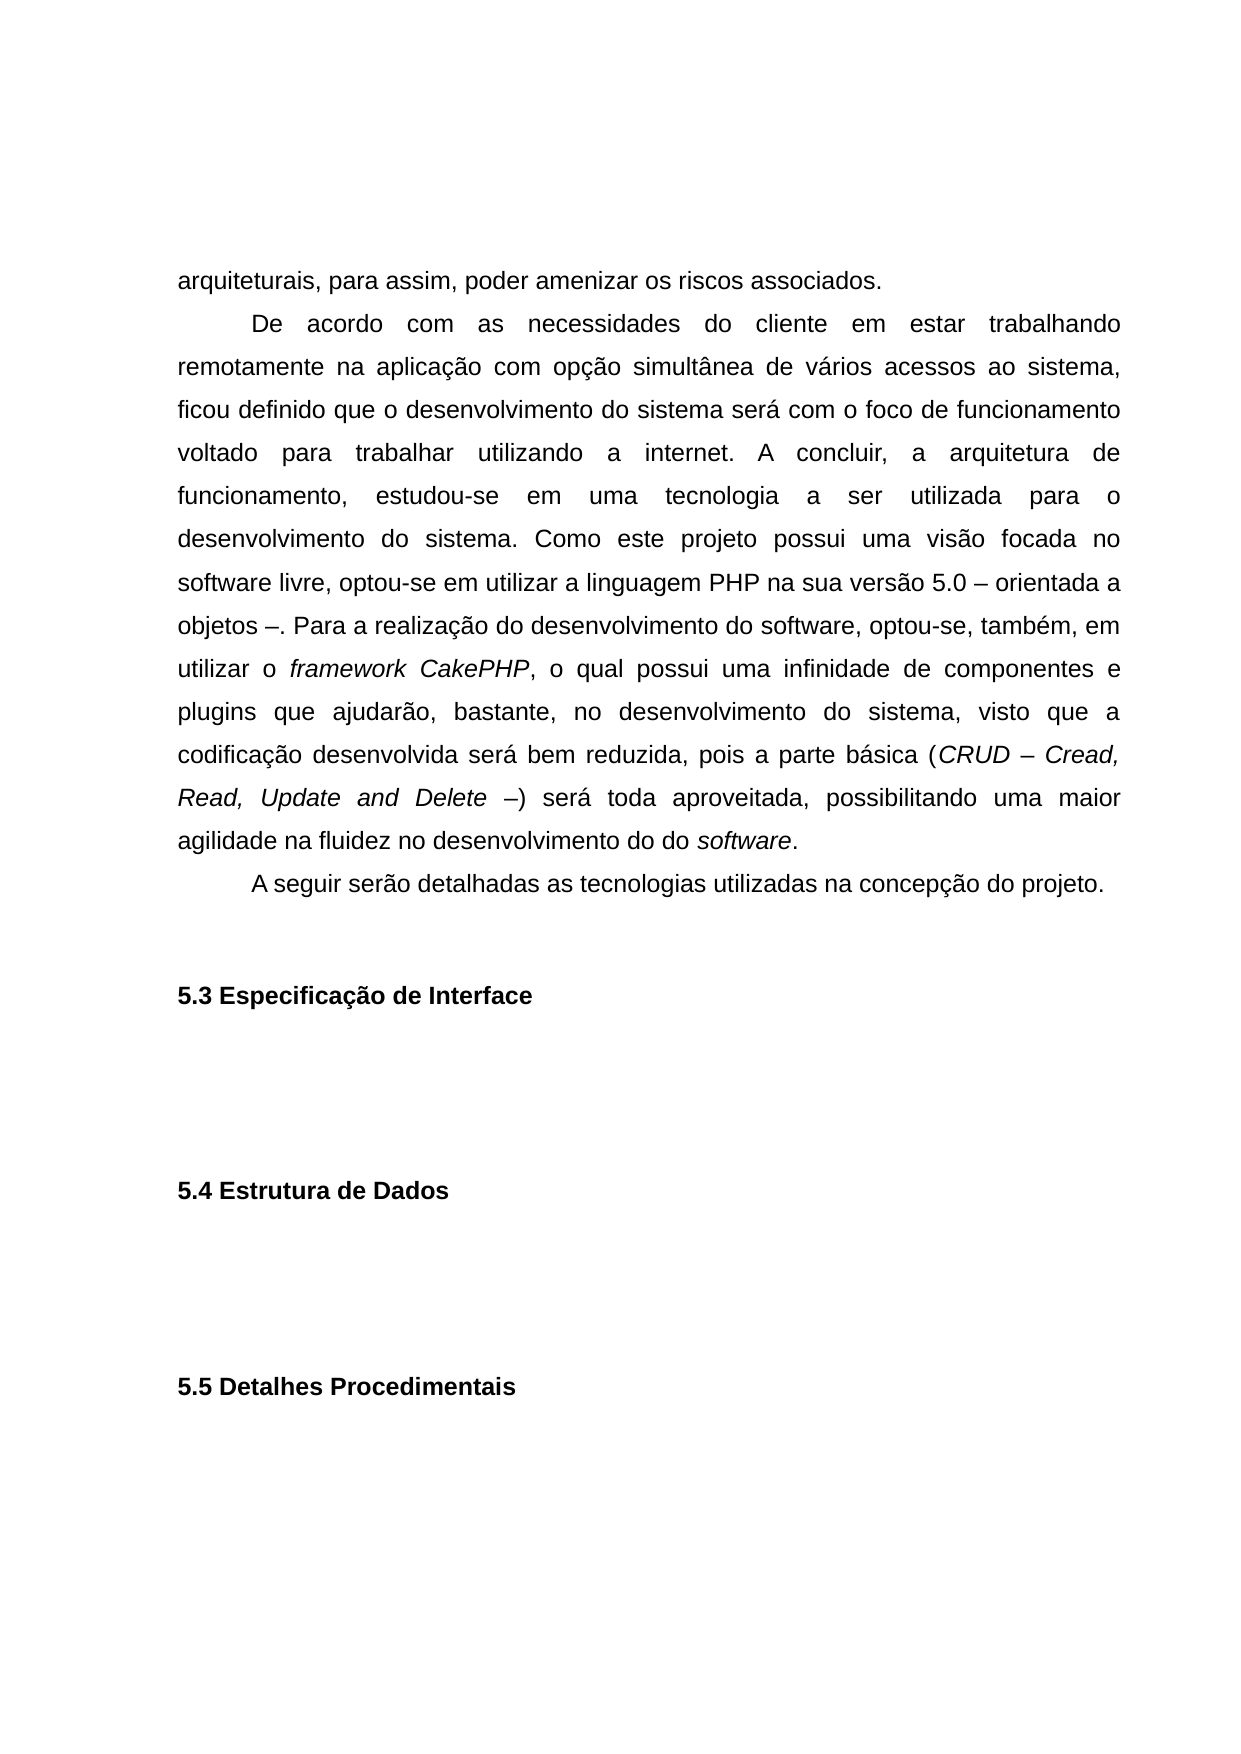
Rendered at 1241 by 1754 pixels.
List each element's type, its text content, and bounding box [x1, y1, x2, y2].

text A seguir serão detalhadas as tecnologias utilizadas na concepção do projeto. [177, 869, 1122, 898]
subtitle 5.4 Estrutura de Dados [177, 1176, 1122, 1205]
text De acordo com as necessidades do cliente em estar trabalhando remotamente na aplicação com opção simultânea de vários acessos ao sistema, ficou definido que o desenvolvimento do sistema será com o foco de funcionamento voltado para trabalhar utilizando a internet. A concluir, a arquitetura de funcionamento, estudou-se em uma tecnologia a ser utilizada para o desenvolvimento do sistema. Como este projeto possui uma visão focada no software livre, optou-se em utilizar a linguagem PHP na sua versão 5.0 – orientada a objetos –. Para a realização do desenvolvimento do software, optou-se, também, em utilizar o framework CakePHP, o qual possui uma infinidade de componentes e plugins que ajudarão, bastante, no desenvolvimento do sistema, visto que a codificação desenvolvida será bem reduzida, pois a parte básica (CRUD – Cread, Read, Update and Delete –) será toda aproveitada, possibilitando uma maior agilidade na fluidez no desenvolvimento do do software. [177, 309, 1122, 855]
subtitle 5.5 Detalhes Procedimentais [177, 1372, 1122, 1401]
text arquiteturais, para assim, poder amenizar os riscos associados. [177, 266, 1122, 294]
subtitle 5.3 Especificação de Interface [177, 981, 1122, 1009]
